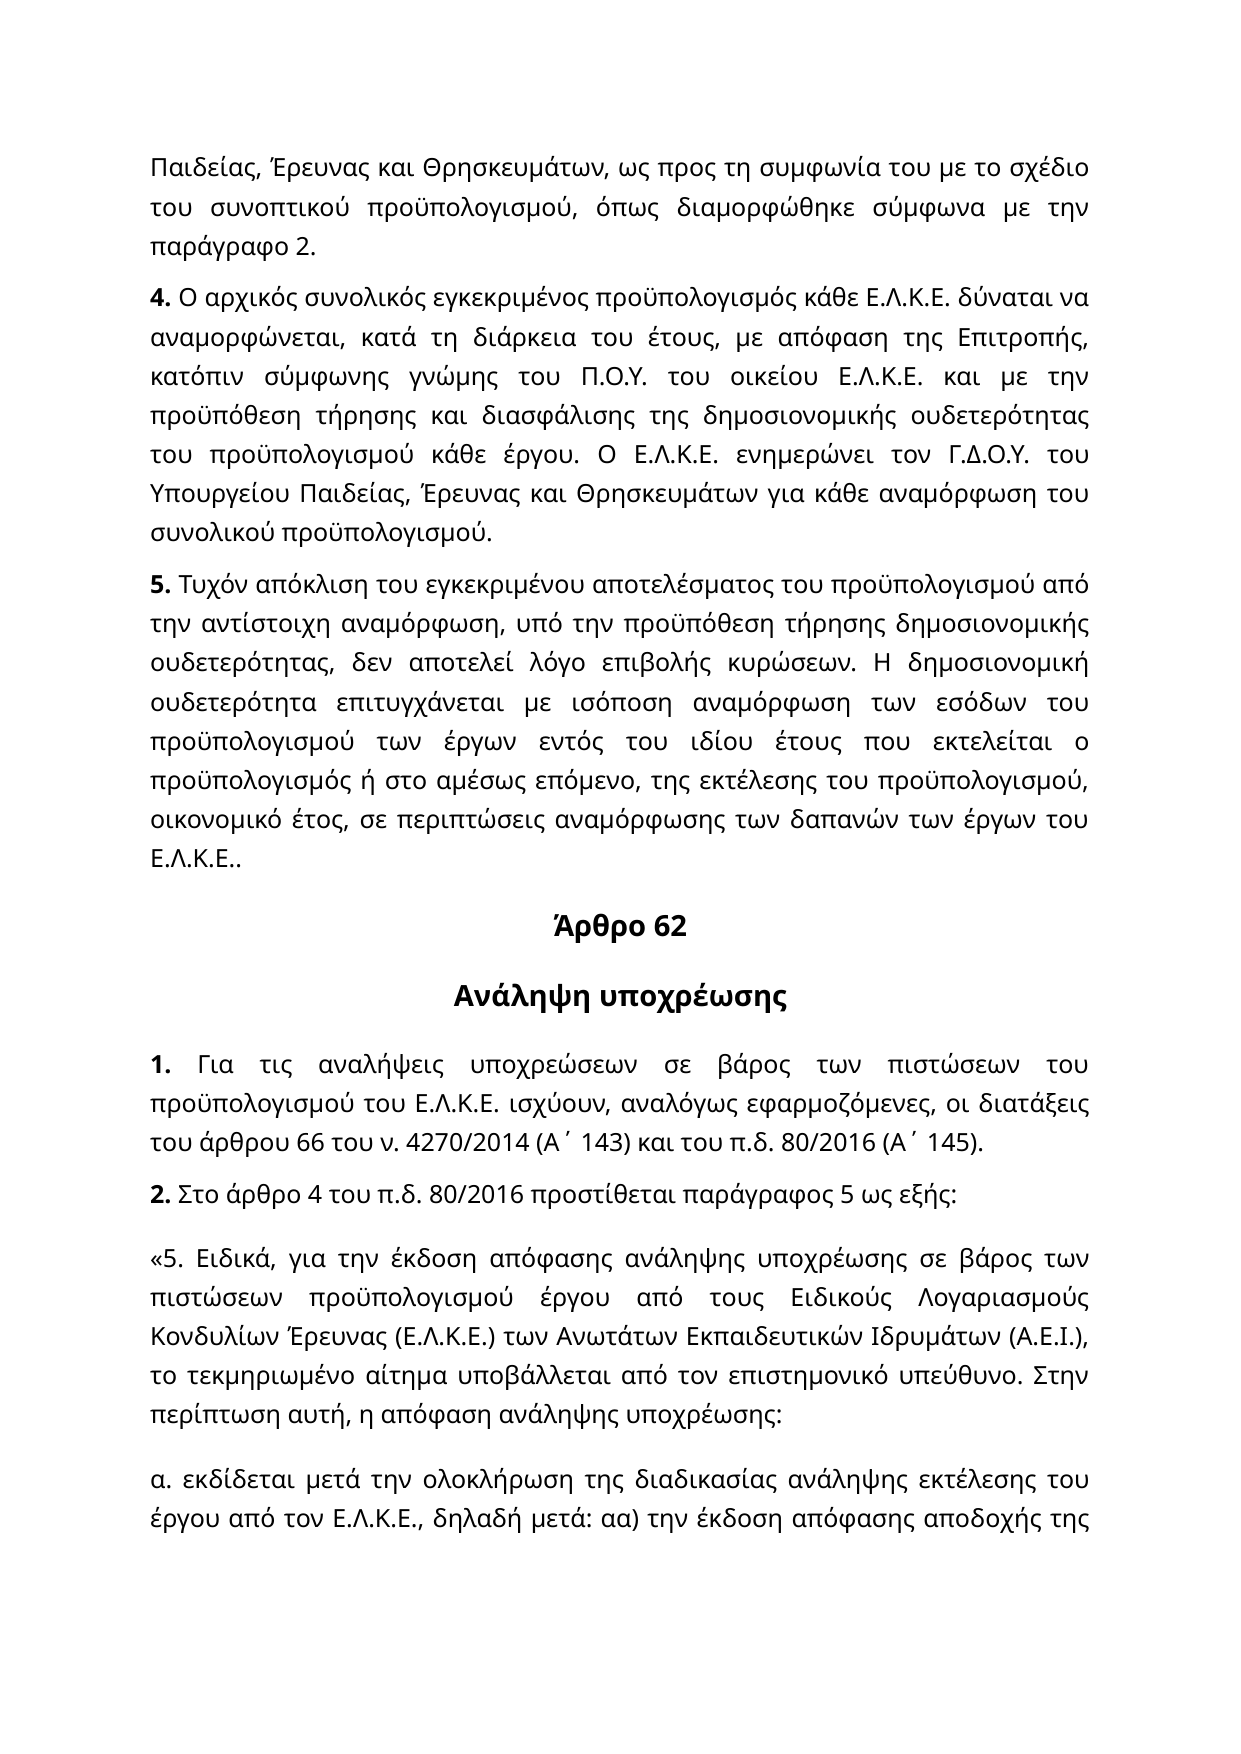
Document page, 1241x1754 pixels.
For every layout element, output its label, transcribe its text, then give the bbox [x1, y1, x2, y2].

text «5. Ειδικά, για την έκδοση απόφασης ανάληψης υποχρέωσης σε βάρος των πιστώσεων προϋπολογισμού έργου από τους Ειδικούς Λογαριασμούς Κονδυλίων Έρευνας (Ε.Λ.Κ.Ε.) των Ανωτάτων Εκπαιδευτικών Ιδρυμάτων (Α.Ε.Ι.), το τεκμηριωμένο αίτημα υποβάλλεται από τον επιστημονικό υπεύθυνο. Στην περίπτωση αυτή, η απόφαση ανάληψης υποχρέωσης: [150, 1240, 1090, 1431]
text Παιδείας, Έρευνας και Θρησκευμάτων, ως προς τη συμφωνία του με το σχέδιο του συνοπτικού προϋπολογισμού, όπως διαμορφώθηκε σύμφωνα με την παράγραφο 2. [150, 150, 1090, 262]
text 1. Για τις αναλήψεις υποχρεώσεων σε βάρος των πιστώσεων του προϋπολογισμού του Ε.Λ.Κ.Ε. ισχύουν, αναλόγως εφαρμοζόμενες, οι διατάξεις του άρθρου 66 του ν. 4270/2014 (Α΄ 143) και του π.δ. 80/2016 (Α΄ 145). [150, 1046, 1090, 1159]
text 4. Ο αρχικός συνολικός εγκεκριμένος προϋπολογισμός κάθε Ε.Λ.Κ.Ε. δύναται να αναμορφώνεται, κατά τη διάρκεια του έτους, με απόφαση της Επιτροπής, κατόπιν σύμφωνης γνώμης του Π.Ο.Υ. του οικείου Ε.Λ.Κ.Ε. και με την προϋπόθεση τήρησης και διασφάλισης της δημοσιονομικής ουδετερότητας του προϋπολογισμού κάθε έργου. Ο Ε.Λ.Κ.Ε. ενημερώνει τον Γ.Δ.Ο.Υ. του Υπουργείου Παιδείας, Έρευνας και Θρησκευμάτων για κάθε αναμόρφωση του συνολικού προϋπολογισμού. [150, 280, 1090, 549]
text 2. Στο άρθρο 4 του π.δ. 80/2016 προστίθεται παράγραφος 5 ως εξής: [150, 1176, 1090, 1210]
text 5. Τυχόν απόκλιση του εγκεκριμένου αποτελέσματος του προϋπολογισμού από την αντίστοιχη αναμόρφωση, υπό την προϋπόθεση τήρησης δημοσιονομικής ουδετερότητας, δεν αποτελεί λόγο επιβολής κυρώσεων. Η δημοσιονομική ουδετερότητα επιτυγχάνεται με ισόποση αναμόρφωση των εσόδων του προϋπολογισμού των έργων εντός του ιδίου έτους που εκτελείται ο προϋπολογισμός ή στο αμέσως επόμενο, της εκτέλεσης του προϋπολογισμού, οικονομικό έτος, σε περιπτώσεις αναμόρφωσης των δαπανών των έργων του Ε.Λ.Κ.Ε.. [150, 567, 1090, 875]
text α. εκδίδεται μετά την ολοκλήρωση της διαδικασίας ανάληψης εκτέλεσης του έργου από τον Ε.Λ.Κ.Ε., δηλαδή μετά: αα) την έκδοση απόφασης αποδοχής της [150, 1461, 1090, 1534]
subtitle Άρθρο 62 [150, 905, 1090, 945]
subtitle Ανάληψη υποχρέωσης [150, 976, 1090, 1015]
